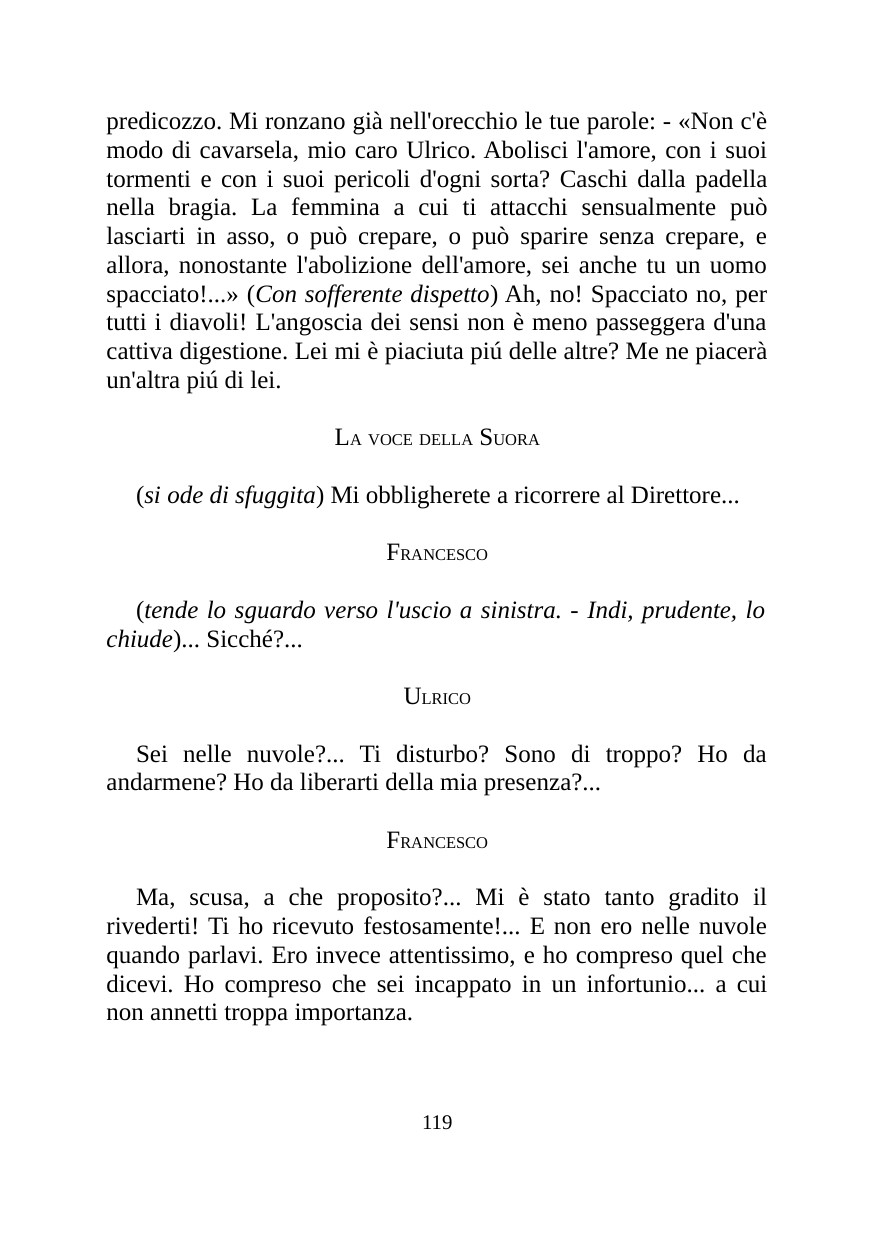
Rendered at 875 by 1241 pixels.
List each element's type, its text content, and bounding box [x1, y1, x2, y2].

text (tende lo sguardo verso l'uscio a sinistra. - Indi, prudente, lo chiude)... Sicché?... [106, 595, 768, 652]
text Sei nelle nuvole?... Ti disturbo? Sono di troppo? Ho da andarmene? Ho da liberarti della mia presenza?... [106, 739, 768, 796]
text Ma, scusa, a che proposito?... Mi è stato tanto gradito il rivederti! Ti ho ricevuto festosamente!... E non ero nelle nuvole quando parlavi. Ero invece attentissimo, e ho compreso quel che dicevi. Ho compreso che sei incappato in un infortunio... a cui non annetti troppa importanza. [106, 882, 768, 1026]
text Ulrico [106, 681, 768, 710]
text (si ode di sfuggita) Mi obbligherete a ricorrere al Direttore... [106, 480, 768, 509]
text Francesco [106, 537, 768, 566]
text predicozzo. Mi ronzano già nell'orecchio le tue parole: - «Non c'è modo di cavarsela, mio caro Ulrico. Abolisci l'amore, con i suoi tormenti e con i suoi pericoli d'ogni sorta? Caschi dalla padella nella bragia. La femmina a cui ti attacchi sensualmente può lasciarti in asso, o può crepare, o può sparire senza crepare, e allora, nonostante l'abolizione dell'amore, sei anche tu un uomo spacciato!...» (Con sofferente dispetto) Ah, no! Spacciato no, per tutti i diavoli! L'angoscia dei sensi non è meno passeggera d'una cattiva digestione. Lei mi è piaciuta piú delle altre? Me ne piacerà un'altra piú di lei. [106, 106, 768, 394]
text Francesco [106, 825, 768, 854]
text La voce della Suora [106, 422, 768, 451]
